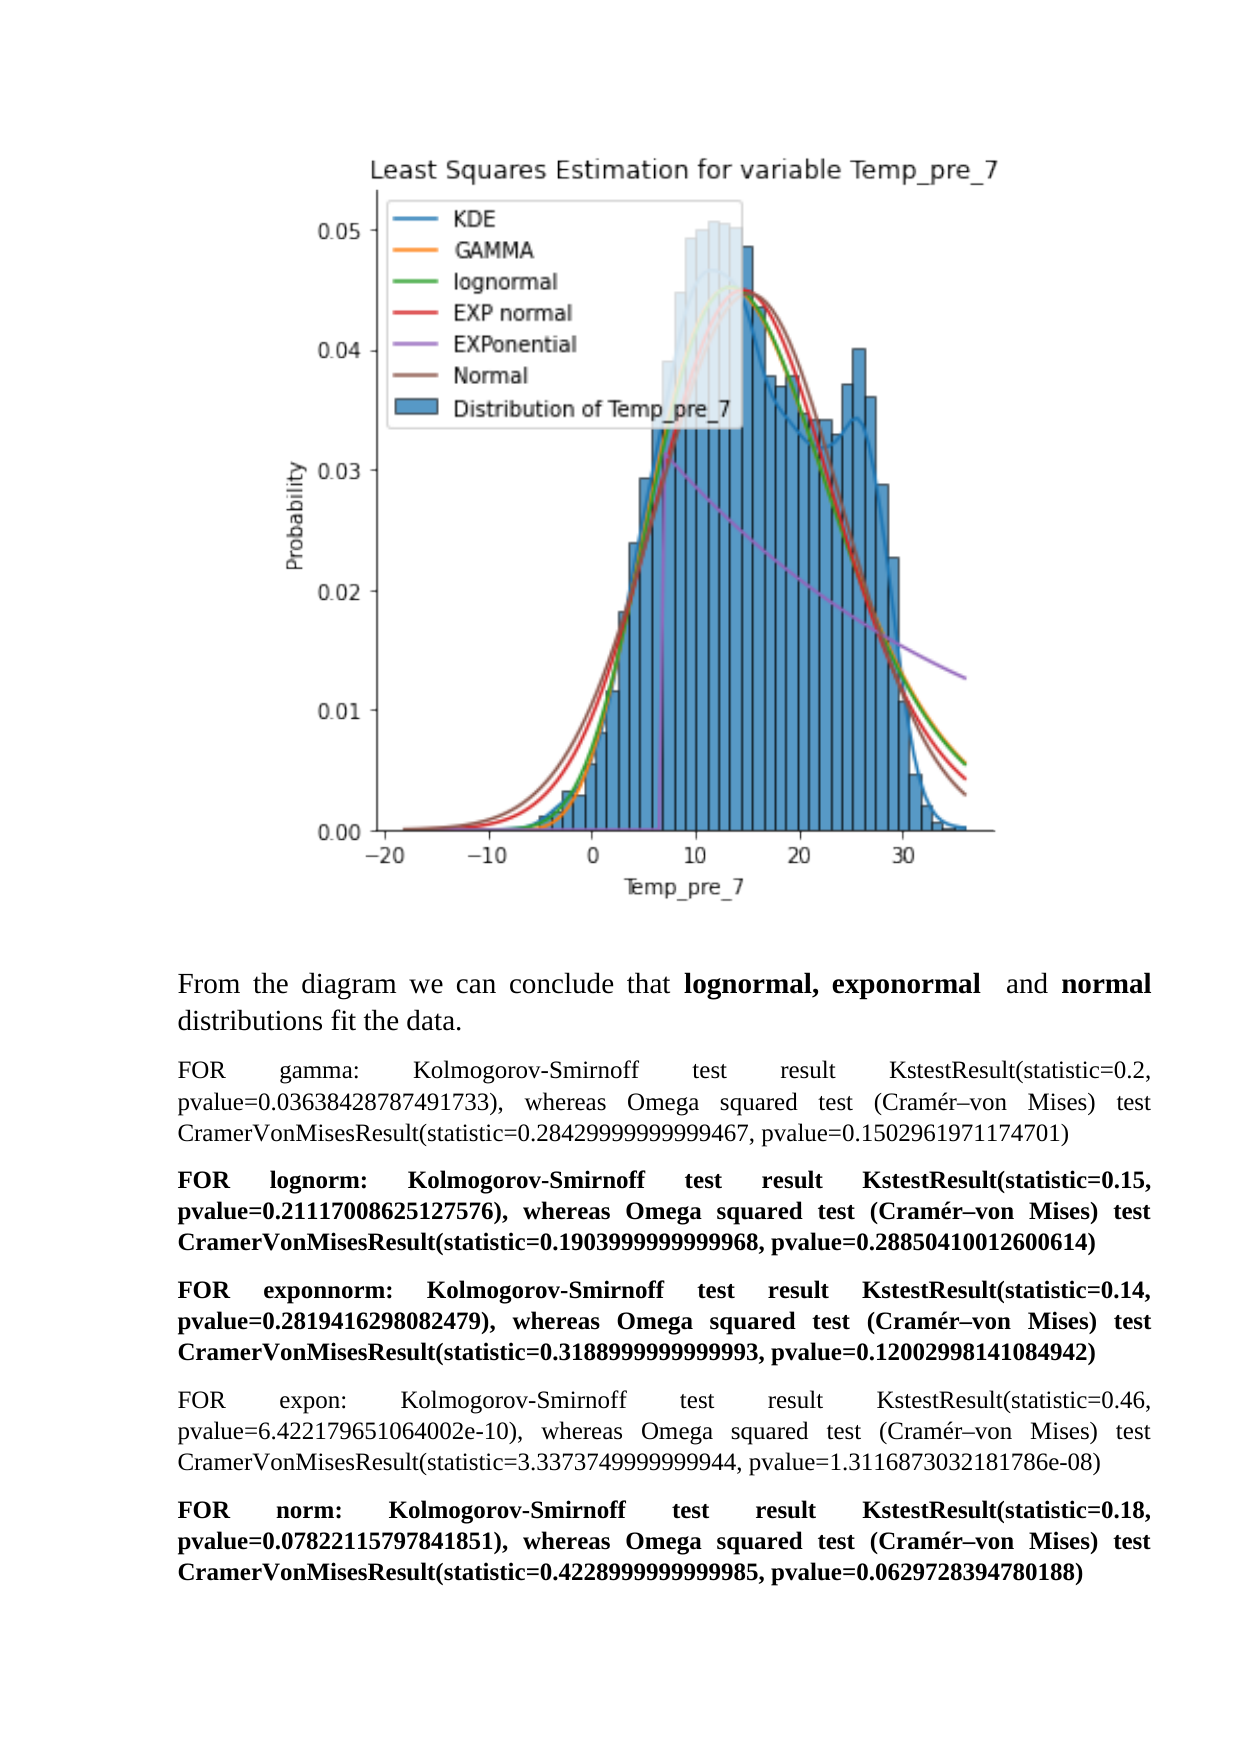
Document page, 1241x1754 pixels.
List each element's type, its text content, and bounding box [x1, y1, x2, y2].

text FOR norm: Kolmogorov-Smirnoff test result KstestResult(statistic=0.18, pvalue=0.07822115797841851), whereas Omega squared test (Cramér–von Mises) test CramerVonMisesResult(statistic=0.4228999999999985, pvalue=0.0629728394780188) [177, 1495, 1152, 1586]
text From the diagram we can conclude that lognormal, exponormal and normal distributions fit the data. [177, 967, 1152, 1036]
text FOR gamma: Kolmogorov-Smirnoff test result KstestResult(statistic=0.2, pvalue=0.03638428787491733), whereas Omega squared test (Cramér–von Mises) test CramerVonMisesResult(statistic=0.28429999999999467, pvalue=0.1502961971174701) [177, 1056, 1152, 1146]
picture [272, 144, 1013, 912]
text FOR exponnorm: Kolmogorov-Smirnoff test result KstestResult(statistic=0.14, pvalue=0.2819416298082479), whereas Omega squared test (Cramér–von Mises) test CramerVonMisesResult(statistic=0.3188999999999993, pvalue=0.12002998141084942) [177, 1275, 1152, 1366]
text FOR expon: Kolmogorov-Smirnoff test result KstestResult(statistic=0.46, pvalue=6.422179651064002e-10), whereas Omega squared test (Cramér–von Mises) test CramerVonMisesResult(statistic=3.3373749999999944, pvalue=1.3116873032181786e-08) [177, 1385, 1152, 1476]
text FOR lognorm: Kolmogorov-Smirnoff test result KstestResult(statistic=0.15, pvalue=0.21117008625127576), whereas Omega squared test (Cramér–von Mises) test CramerVonMisesResult(statistic=0.1903999999999968, pvalue=0.28850410012600614) [177, 1165, 1152, 1256]
